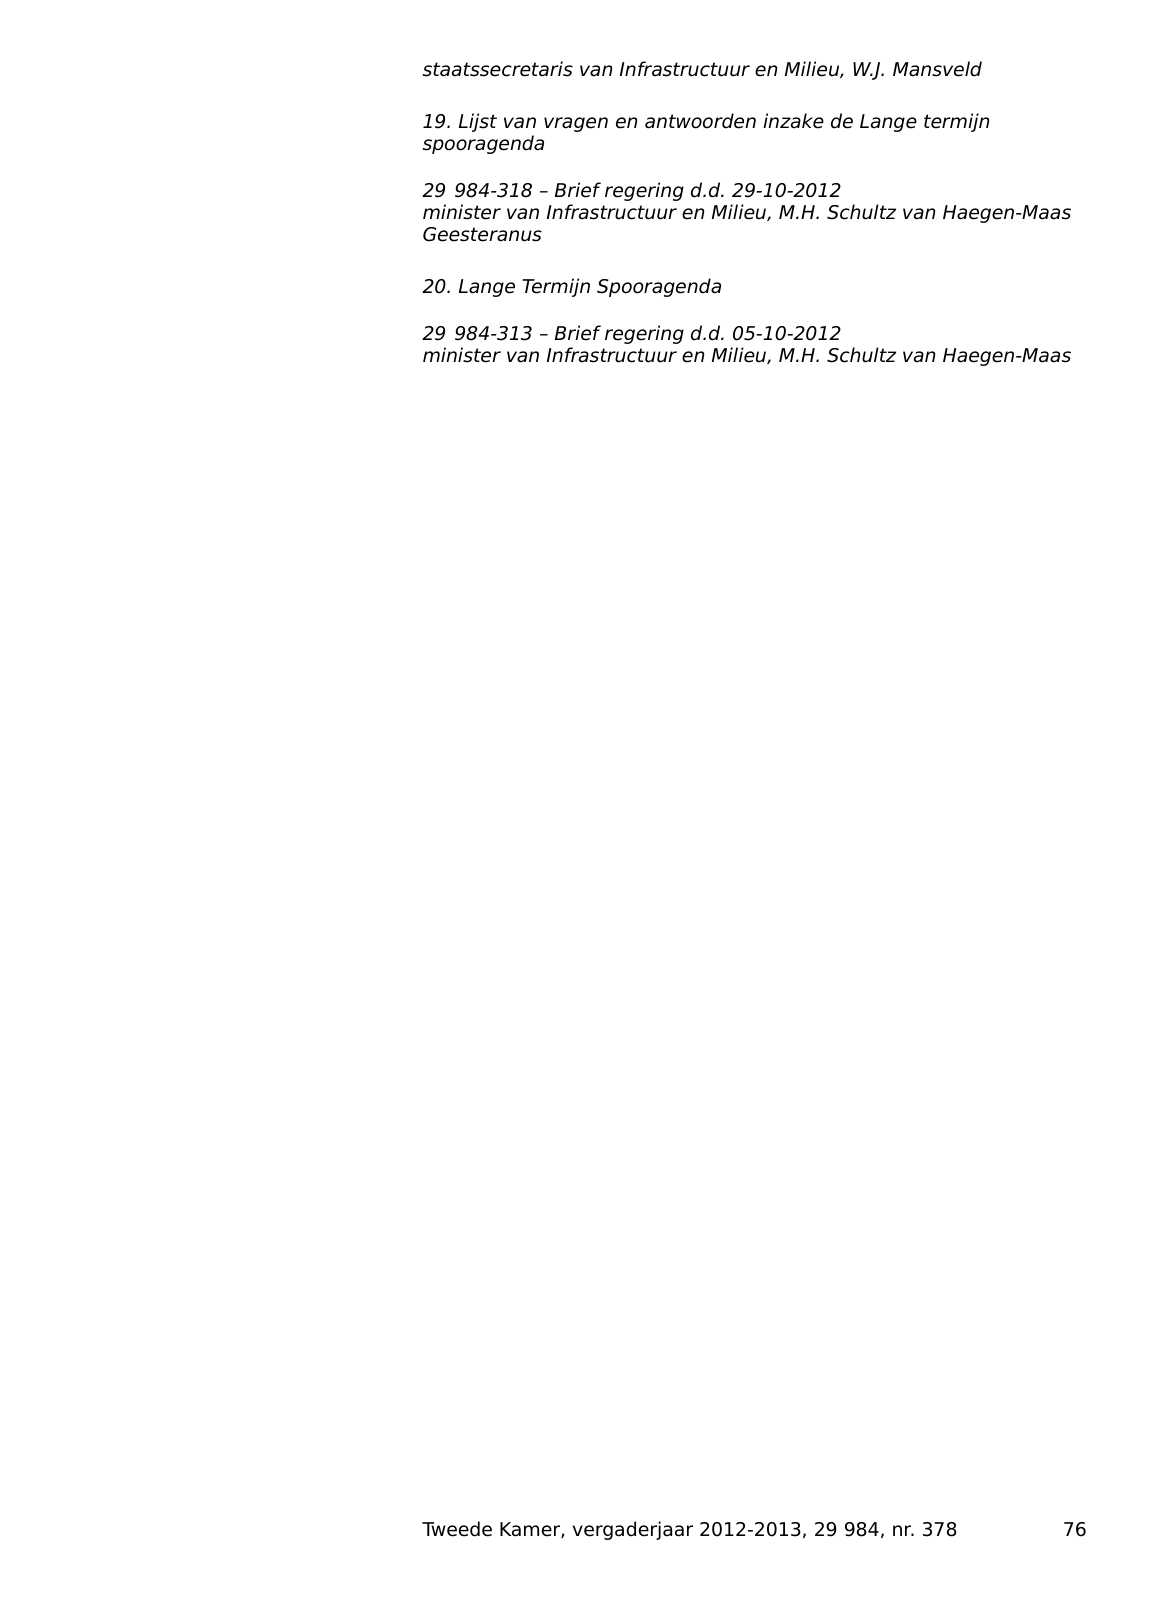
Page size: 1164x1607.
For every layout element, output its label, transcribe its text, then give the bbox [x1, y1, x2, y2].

subtitle 20. Lange Termijn Spooragenda [422, 276, 1087, 298]
text staatssecretaris van Infrastructuur en Milieu, W.J. Mansveld [422, 59, 1087, 81]
subtitle 19. Lijst van vragen en antwoorden inzake de Lange termijn spooragenda [422, 111, 1087, 155]
text minister van Infrastructuur en Milieu, M.H. Schultz van Haegen-Maas Geesteranus [422, 202, 1087, 246]
text 29 984-318 – Brief regering d.d. 29-10-2012 [422, 180, 1087, 202]
text minister van Infrastructuur en Milieu, M.H. Schultz van Haegen-Maas [422, 345, 1087, 367]
text 29 984-313 – Brief regering d.d. 05-10-2012 [422, 323, 1087, 345]
